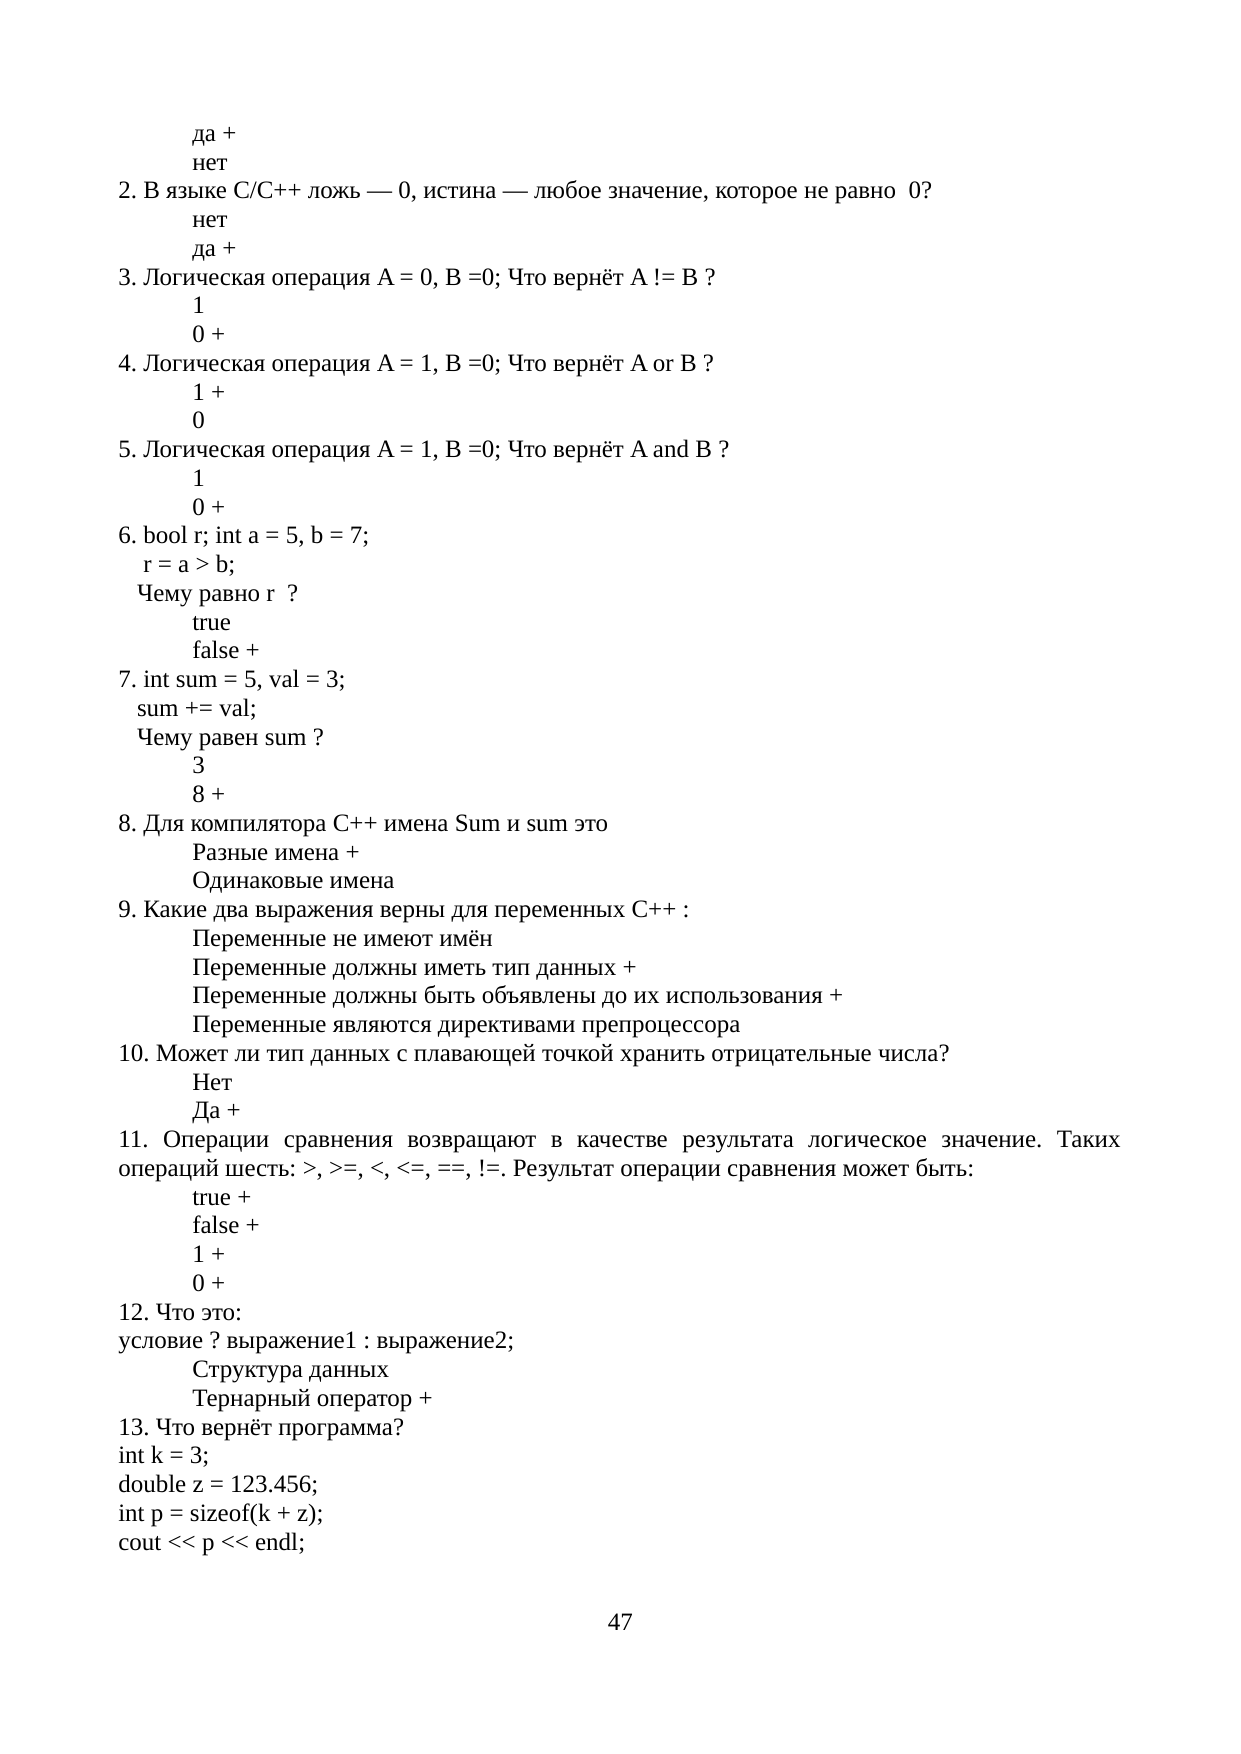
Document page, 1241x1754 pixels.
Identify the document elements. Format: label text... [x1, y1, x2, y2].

text Да + [118, 1096, 1122, 1124]
text 8. Для компилятора C++ имена Sum и sum это [118, 808, 1122, 837]
text 1 + [118, 1239, 1122, 1268]
text да + [118, 118, 1122, 147]
text 3. Логическая операция A = 0, B =0; Что вернёт A != B ? [118, 262, 1122, 291]
text 12. Что это: [118, 1297, 1122, 1326]
text 2. В языке С/C++ ложь — 0, истина — любое значение, которое не равно 0? [118, 176, 1122, 204]
text Переменные являются директивами препроцессора [118, 1009, 1122, 1038]
text 0 + [118, 1268, 1122, 1297]
text нет [118, 204, 1122, 233]
text Переменные должны быть объявлены до их использования + [118, 981, 1122, 1009]
text 0 + [118, 492, 1122, 521]
text 6. bool r; int a = 5, b = 7; [118, 521, 1122, 549]
text Чему равно r ? [118, 578, 1122, 607]
text 8 + [118, 779, 1122, 808]
text 0 [118, 406, 1122, 434]
text Чему равен sum ? [118, 722, 1122, 751]
text нет [118, 147, 1122, 176]
text Переменные должны иметь тип данных + [118, 952, 1122, 981]
text double z = 123.456; [118, 1469, 1122, 1498]
text Разные имена + [118, 837, 1122, 866]
text 1 [118, 291, 1122, 319]
text 0 + [118, 319, 1122, 348]
text Одинаковые имена [118, 866, 1122, 894]
text 1 + [118, 377, 1122, 406]
text sum += val; [118, 693, 1122, 722]
text r = a > b; [118, 549, 1122, 578]
text 3 [118, 751, 1122, 779]
text cout << p << endl; [118, 1527, 1122, 1556]
text 1 [118, 463, 1122, 492]
text Структура данных [118, 1354, 1122, 1383]
text 13. Что вернёт программа? [118, 1412, 1122, 1441]
text int k = 3; [118, 1441, 1122, 1469]
text условие ? выражение1 : выражение2; [118, 1326, 1122, 1354]
text 5. Логическая операция A = 1, B =0; Что вернёт A and B ? [118, 434, 1122, 463]
text да + [118, 233, 1122, 262]
text int p = sizeof(k + z); [118, 1498, 1122, 1527]
text true [118, 607, 1122, 636]
text 9. Какие два выражения верны для переменных C++ : [118, 894, 1122, 923]
text Переменные не имеют имён [118, 923, 1122, 952]
text 4. Логическая операция A = 1, B =0; Что вернёт A or B ? [118, 348, 1122, 377]
text false + [118, 636, 1122, 664]
text 10. Может ли тип данных с плавающей точкой хранить отрицательные числа? [118, 1038, 1122, 1067]
text 7. int sum = 5, val = 3; [118, 664, 1122, 693]
text Нет [118, 1067, 1122, 1096]
text 11. Операции сравнения возвращают в качестве результата логическое значение. Таких операций шесть: >, >=, <, <=, ==, !=. Результат операции сравнения может быть: [118, 1124, 1122, 1182]
text true + [118, 1182, 1122, 1211]
text false + [118, 1211, 1122, 1239]
text Тернарный оператор + [118, 1383, 1122, 1412]
